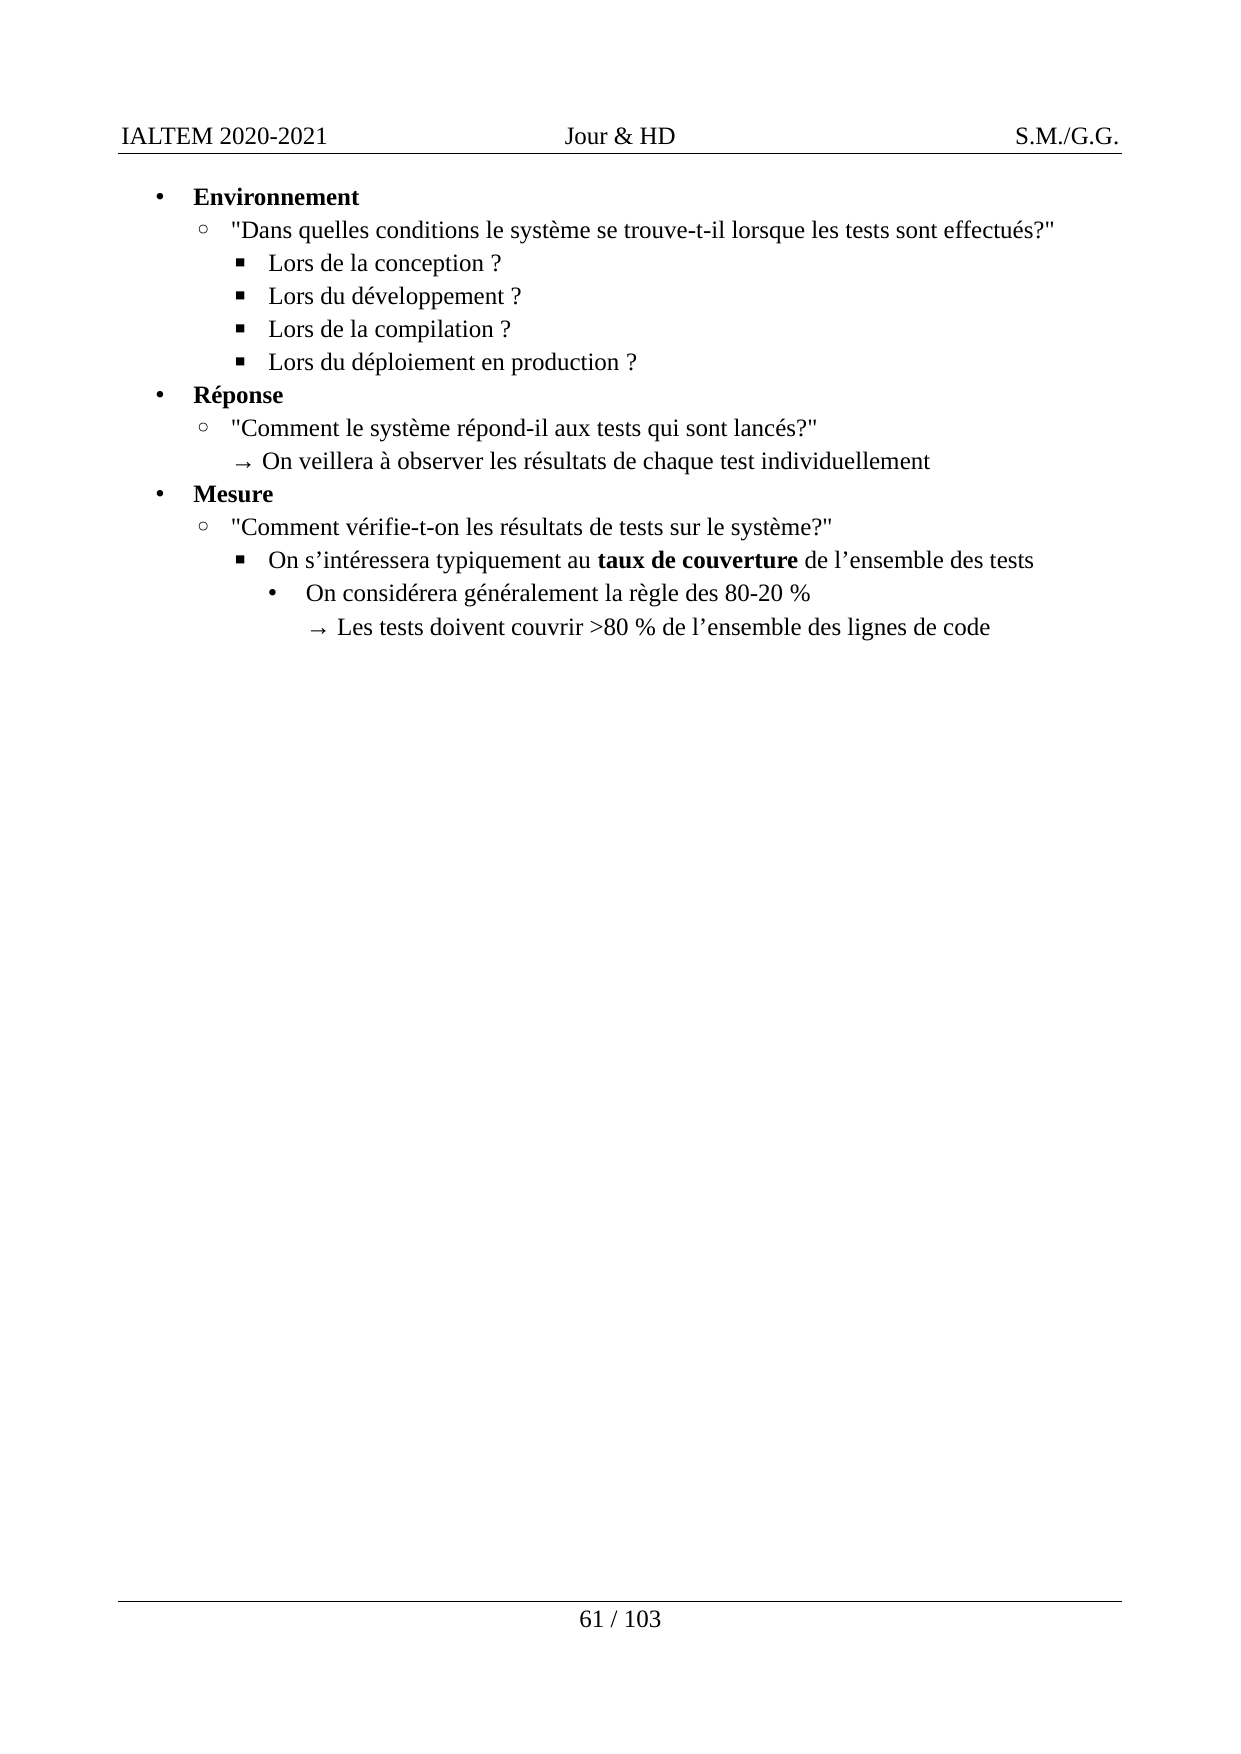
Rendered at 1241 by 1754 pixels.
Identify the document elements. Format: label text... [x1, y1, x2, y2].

list Lors de la conception ? [231, 248, 1122, 277]
list "Dans quelles conditions le système se trouve-t-il lorsque les tests sont effectués?" [193, 215, 1122, 244]
list Mesure [156, 479, 1122, 508]
list Réponse [156, 380, 1122, 409]
list On s’intéressera typiquement au taux de couverture de l’ensemble des tests [231, 546, 1122, 574]
list → On veillera à observer les résultats de chaque test individuellement [193, 446, 1122, 475]
list "Comment le système répond-il aux tests qui sont lancés?" [193, 413, 1122, 442]
list Lors de la compilation ? [231, 314, 1122, 343]
list Environnement [156, 182, 1122, 211]
list "Comment vérifie-t-on les résultats de tests sur le système?" [193, 512, 1122, 541]
list Lors du déploiement en production ? [231, 347, 1122, 376]
list Lors du développement ? [231, 281, 1122, 310]
list On considérera généralement la règle des 80-20 % → Les tests doivent couvrir >80 % de l’ensemble des lignes de code [268, 578, 1122, 640]
